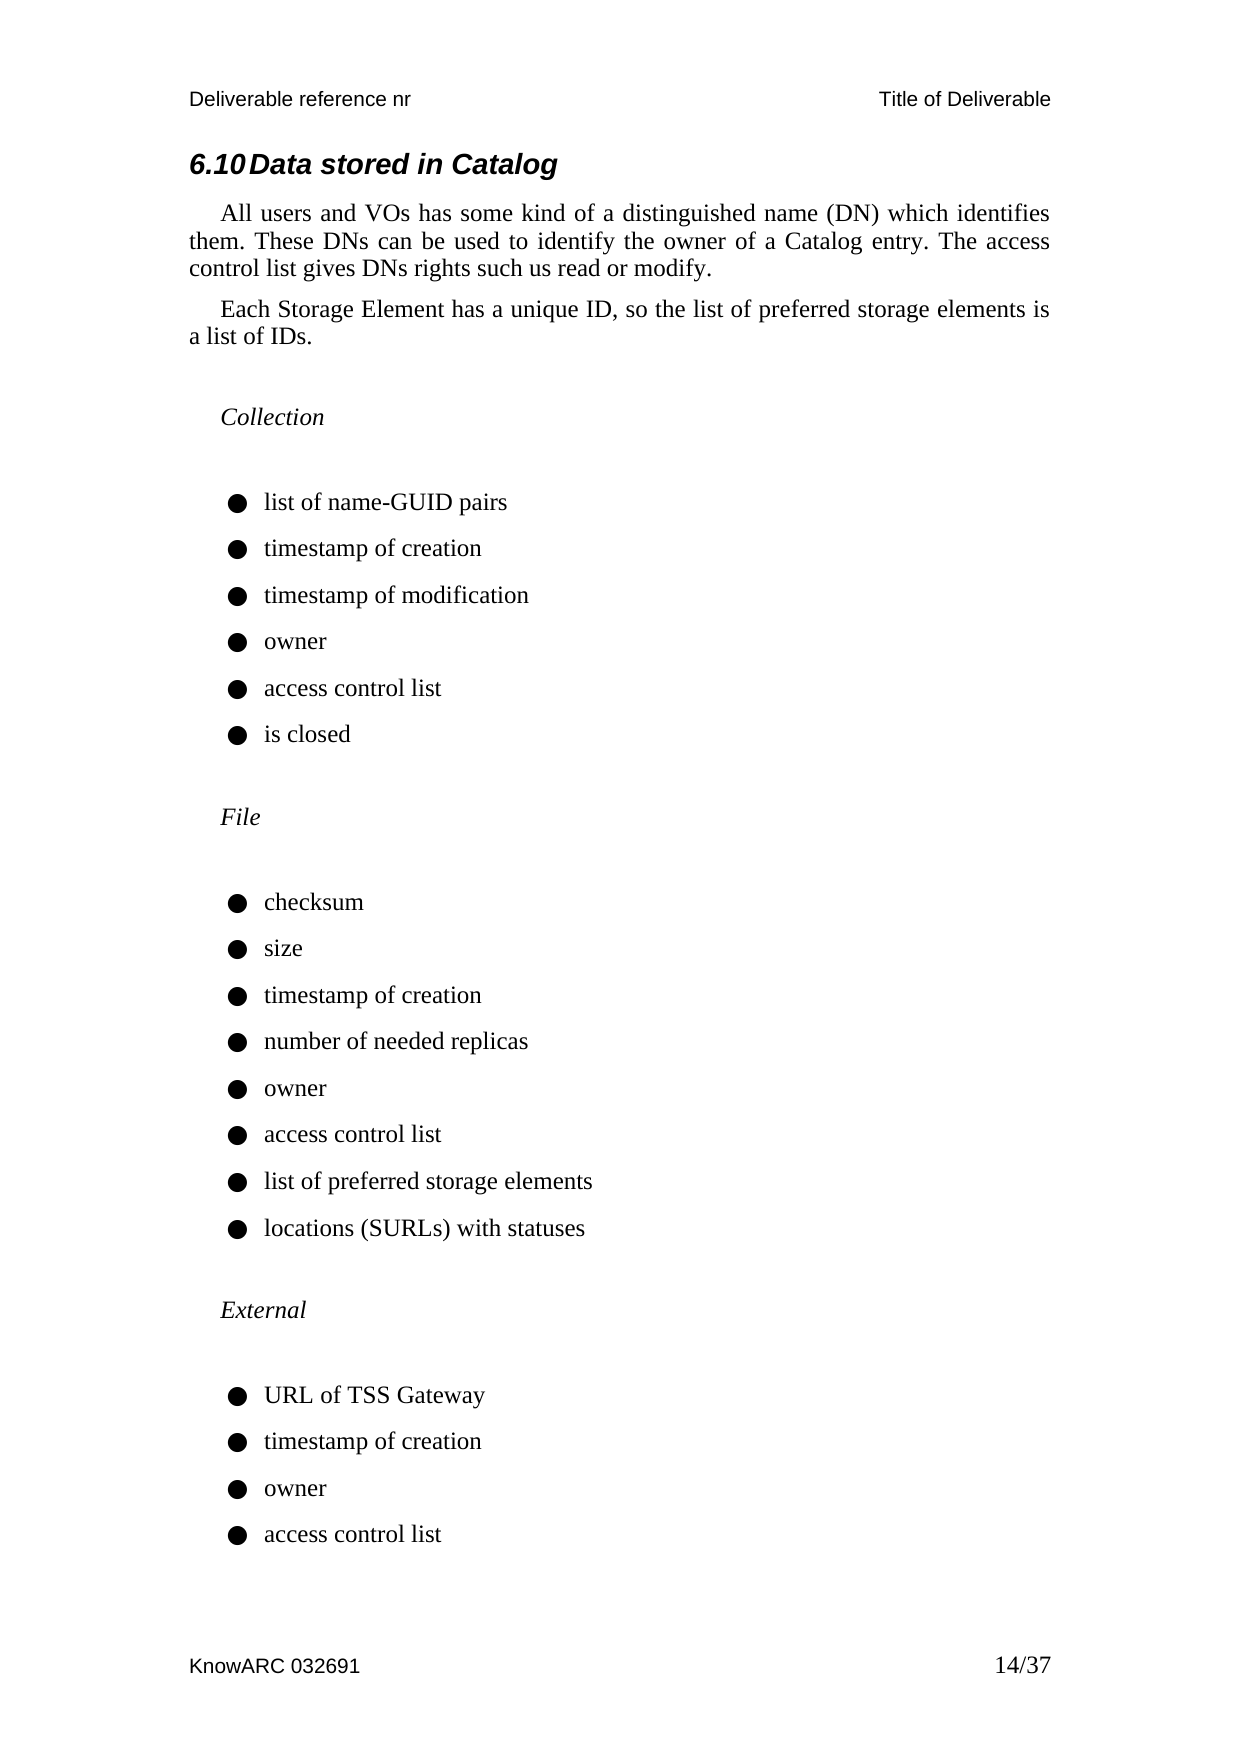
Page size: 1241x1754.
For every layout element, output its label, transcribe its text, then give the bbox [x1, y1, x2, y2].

list owner [226, 1469, 1051, 1503]
text All users and VOs has some kind of a distinguished name (DN) which identifies them. These DNs can be used to identify the owner of a Catalog entry. The access control list gives DNs rights such us read or modify. [189, 199, 1051, 282]
subtitle Data stored in Catalog [189, 148, 1051, 180]
list size [226, 930, 1051, 964]
list checksum [226, 883, 1051, 917]
text External [189, 1296, 1051, 1324]
list is closed [226, 716, 1051, 750]
list number of needed replicas [226, 1023, 1051, 1057]
list list of name-GUID pairs [226, 483, 1051, 517]
list timestamp of modification [226, 576, 1051, 610]
list owner [226, 1069, 1051, 1103]
text Each Storage Element has a unique ID, so the list of preferred storage elements is a list of IDs. [189, 295, 1051, 350]
text File [189, 803, 1051, 831]
list list of preferred storage elements [226, 1163, 1051, 1197]
list timestamp of creation [226, 530, 1051, 564]
list locations (SURLs) with statuses [226, 1209, 1051, 1243]
list URL of TSS Gateway [226, 1376, 1051, 1410]
list access control list [226, 669, 1051, 703]
list access control list [226, 1516, 1051, 1550]
text Collection [189, 403, 1051, 431]
list owner [226, 623, 1051, 657]
list timestamp of creation [226, 1423, 1051, 1457]
list timestamp of creation [226, 976, 1051, 1010]
list access control list [226, 1116, 1051, 1150]
